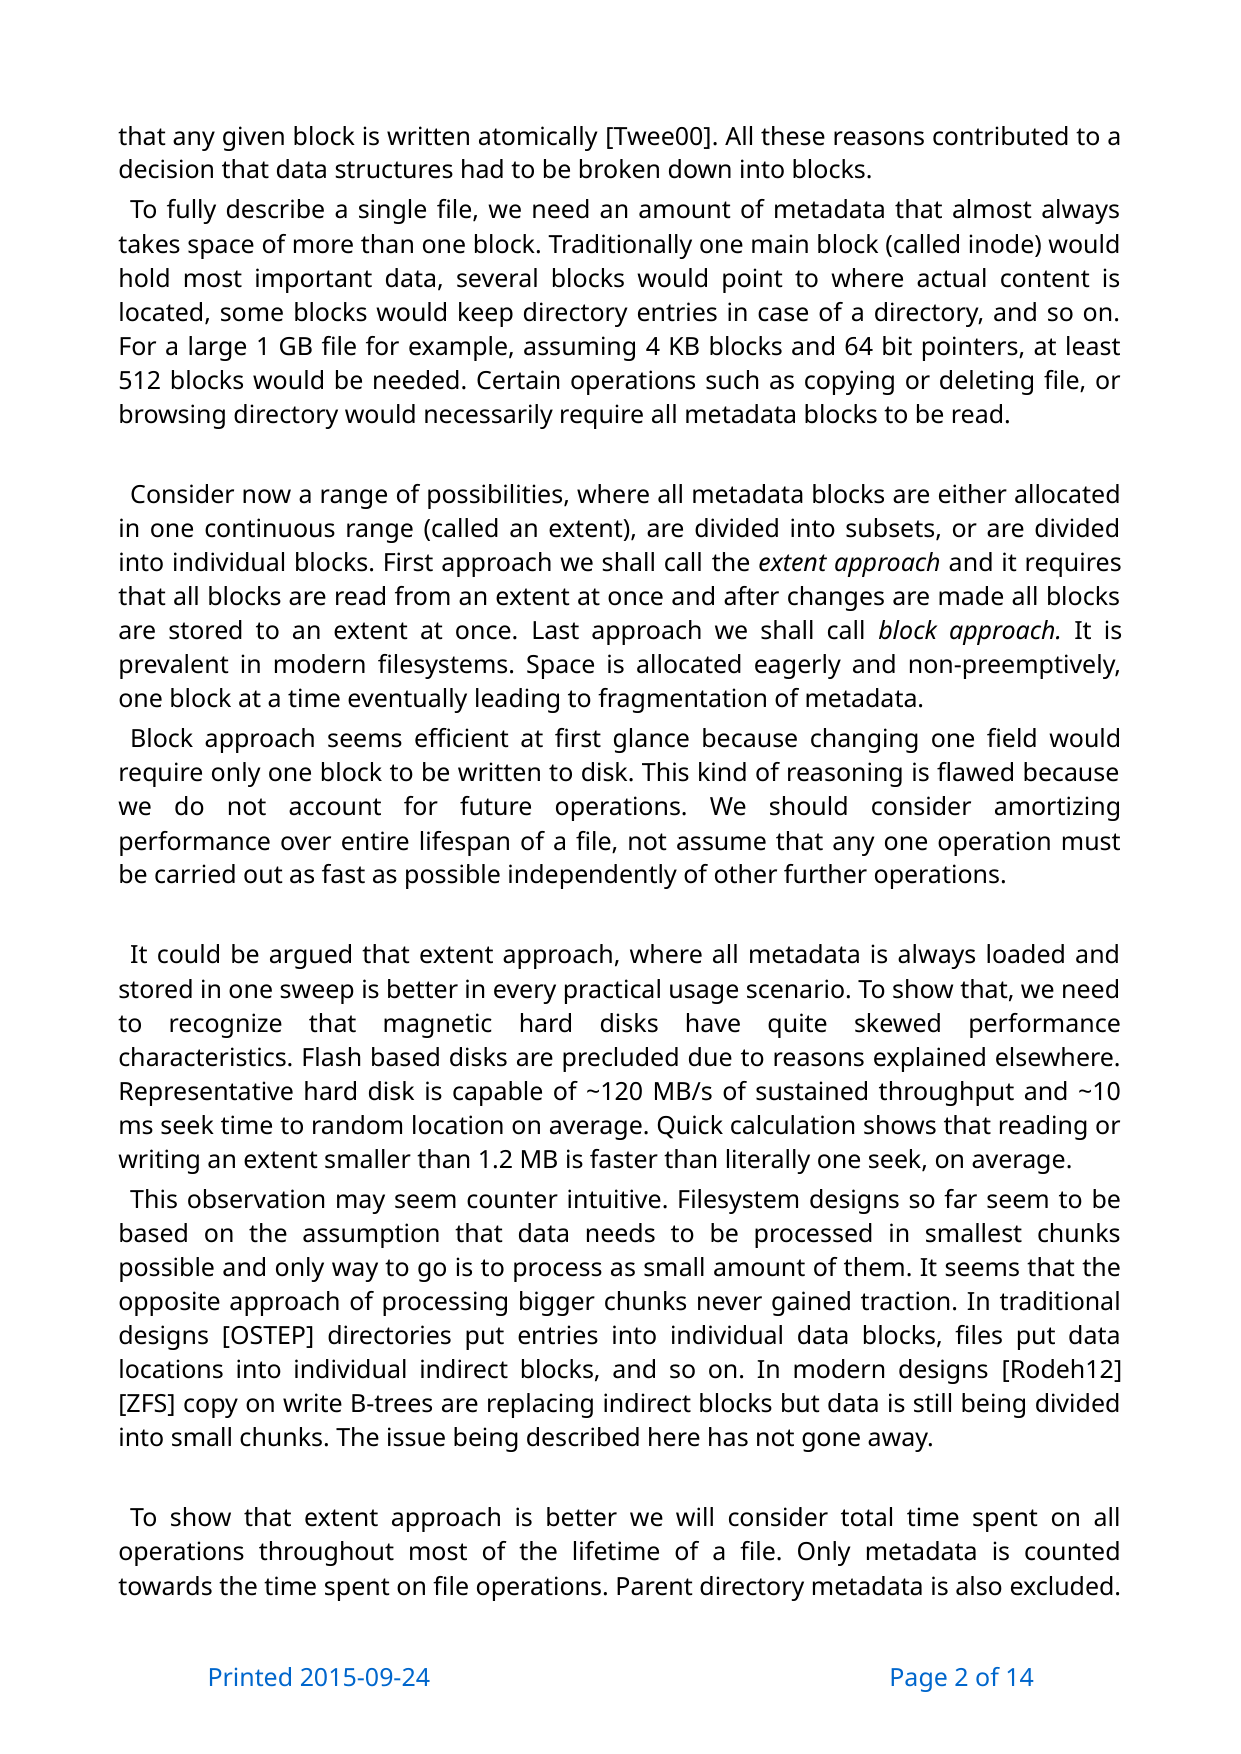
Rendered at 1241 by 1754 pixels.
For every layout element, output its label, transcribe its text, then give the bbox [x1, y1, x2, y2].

text Block approach seems efficient at first glance because changing one field would require only one block to be written to disk. This kind of reasoning is flawed because we do not account for future operations. We should consider amortizing performance over entire lifespan of a file, not assume that any one operation must be carried out as fast as possible independently of other further operations. [118, 721, 1122, 891]
text that any given block is written atomically [Twee00]. All these reasons contributed to a decision that data structures had to be broken down into blocks. [118, 118, 1122, 186]
text Consider now a range of possibilities, where all metadata blocks are either allocated in one continuous range (called an extent), are divided into subsets, or are divided into individual blocks. First approach we shall call the extent approach and it requires that all blocks are read from an extent at once and after changes are made all blocks are stored to an extent at once. Last approach we shall call block approach. It is prevalent in modern filesystems. Space is allocated eagerly and non-preemptively, one block at a time eventually leading to fragmentation of metadata. [118, 477, 1122, 715]
text It could be argued that extent approach, where all metadata is always loaded and stored in one sweep is better in every practical usage scenario. To show that, we need to recognize that magnetic hard disks have quite skewed performance characteristics. Flash based disks are precluded due to reasons explained elsewhere. Representative hard disk is capable of ~120 MB/s of sustained throughput and ~10 ms seek time to random location on average. Quick calculation shows that reading or writing an extent smaller than 1.2 MB is faster than literally one seek, on average. [118, 937, 1122, 1176]
text To fully describe a single file, we need an amount of metadata that almost always takes space of more than one block. Traditionally one main block (called inode) would hold most important data, several blocks would point to where actual content is located, some blocks would keep directory entries in case of a directory, and so on. For a large 1 GB file for example, assuming 4 KB blocks and 64 bit pointers, at least 512 blocks would be needed. Certain operations such as copying or deleting file, or browsing directory would necessarily require all metadata blocks to be read. [118, 192, 1122, 431]
text This observation may seem counter intuitive. Filesystem designs so far seem to be based on the assumption that data needs to be processed in smallest chunks possible and only way to go is to process as small amount of them. It seems that the opposite approach of processing bigger chunks never gained traction. In traditional designs [OSTEP] directories put entries into individual data blocks, files put data locations into individual indirect blocks, and so on. In modern designs [Rodeh12] [ZFS] copy on write B-trees are replacing indirect blocks but data is still being divided into small chunks. The issue being described here has not gone away. [118, 1182, 1122, 1454]
text To show that extent approach is better we will consider total time spent on all operations throughout most of the lifetime of a file. Only metadata is counted towards the time spent on file operations. Parent directory metadata is also excluded. [118, 1500, 1122, 1602]
